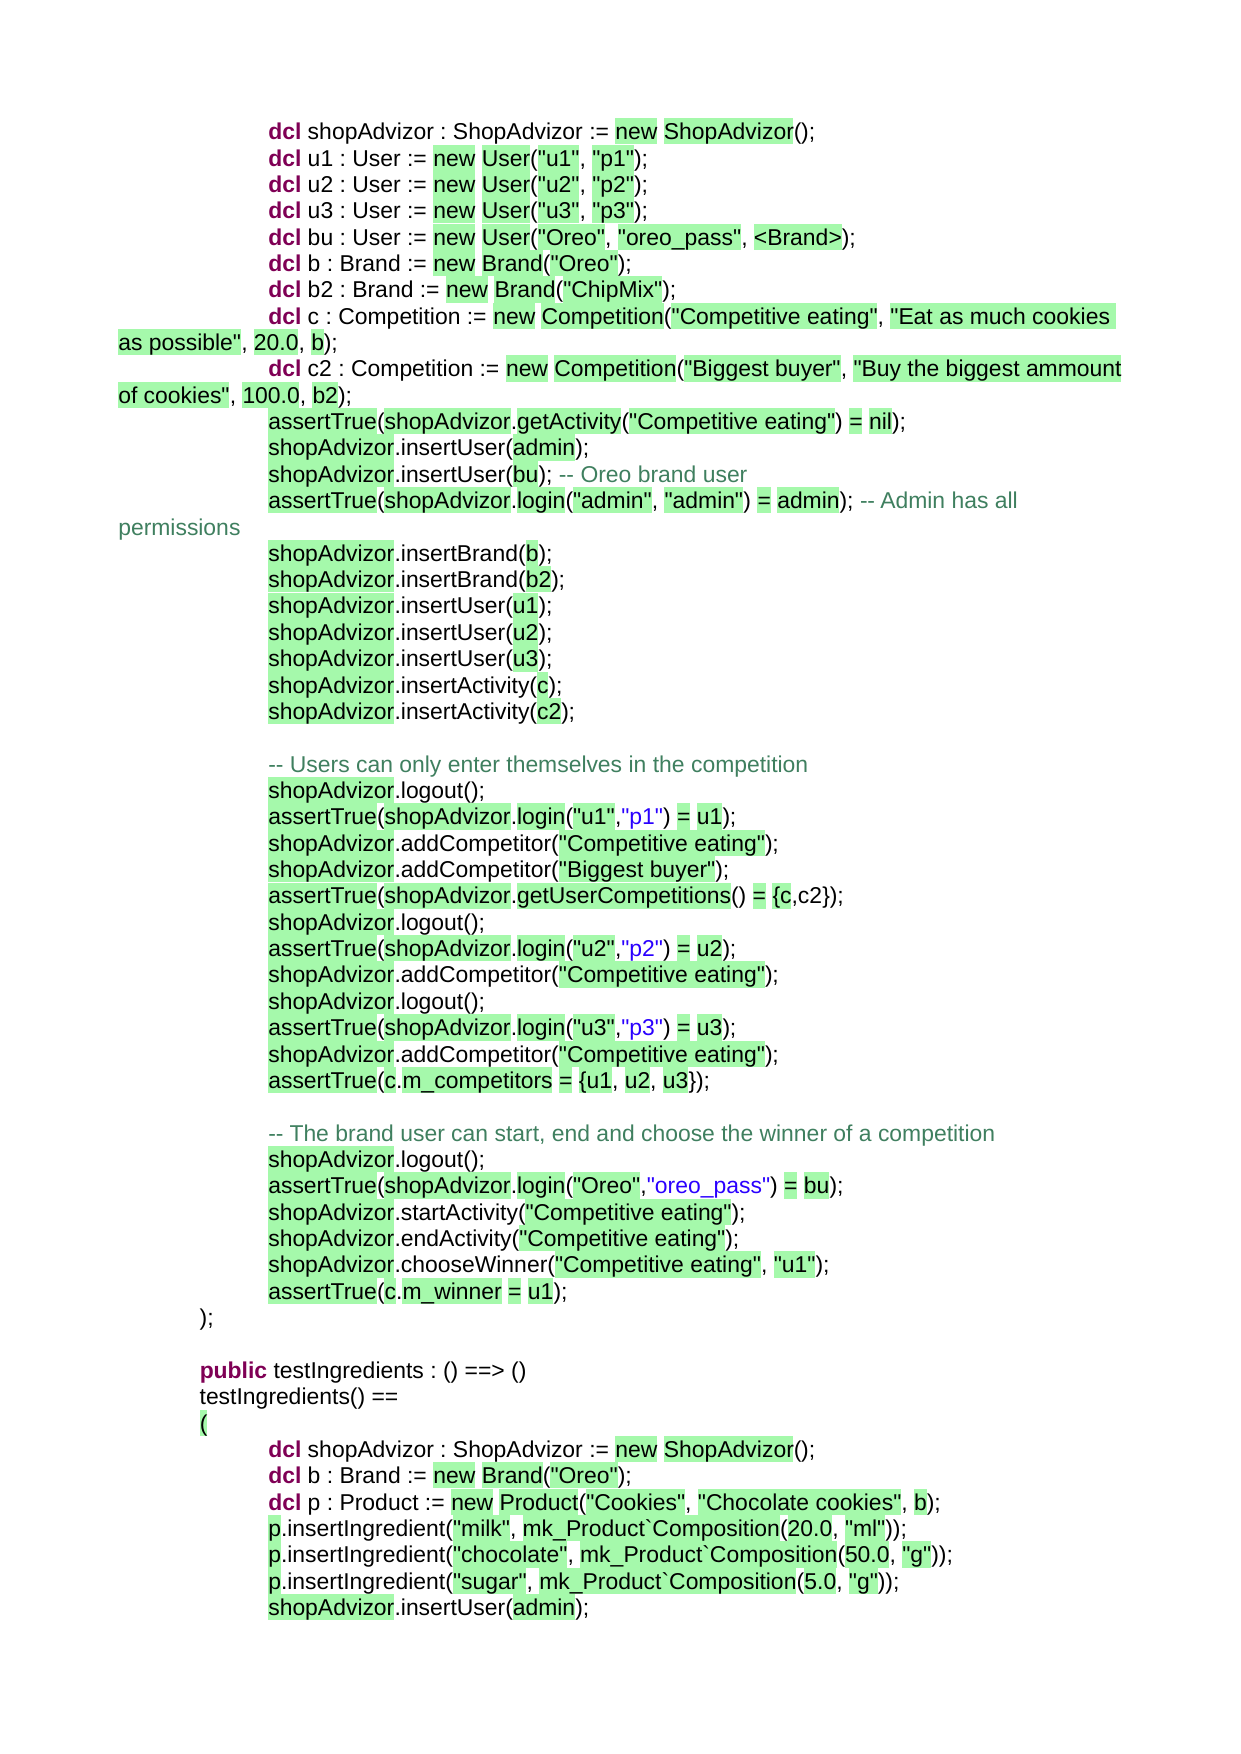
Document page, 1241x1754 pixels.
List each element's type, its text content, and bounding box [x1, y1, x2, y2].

text ( [118, 1409, 1122, 1436]
text dcl bu : User := new User("Oreo", "oreo_pass", <Brand>); [118, 223, 1122, 250]
text dcl p : Product := new Product("Cookies", "Chocolate cookies", b); [118, 1488, 1122, 1515]
text shopAdvizor.chooseWinner("Competitive eating", "u1"); [118, 1251, 1122, 1278]
text shopAdvizor.insertUser(u1); [118, 592, 1122, 619]
text shopAdvizor.insertUser(u2); [118, 619, 1122, 645]
text public testIngredients : () ==> () [118, 1357, 1122, 1383]
text p.insertIngredient("milk", mk_Product`Composition(20.0, "ml")); [118, 1515, 1122, 1541]
text shopAdvizor.insertActivity(c2); [118, 698, 1122, 724]
text shopAdvizor.insertActivity(c); [118, 672, 1122, 698]
text shopAdvizor.insertUser(bu); -- Oreo brand user [118, 461, 1122, 487]
text shopAdvizor.logout(); [118, 988, 1122, 1014]
text dcl b : Brand := new Brand("Oreo"); [118, 250, 1122, 276]
text dcl shopAdvizor : ShopAdvizor := new ShopAdvizor(); [118, 1436, 1122, 1462]
text shopAdvizor.startActivity("Competitive eating"); [118, 1199, 1122, 1225]
text dcl b2 : Brand := new Brand("ChipMix"); [118, 276, 1122, 303]
text testIngredients() == [118, 1383, 1122, 1409]
text shopAdvizor.insertBrand(b2); [118, 566, 1122, 592]
text -- Users can only enter themselves in the competition [118, 751, 1122, 777]
text assertTrue(c.m_competitors = {u1, u2, u3}); [118, 1067, 1122, 1093]
text assertTrue(shopAdvizor.login("Oreo","oreo_pass") = bu); [118, 1172, 1122, 1199]
text shopAdvizor.logout(); [118, 777, 1122, 803]
text shopAdvizor.addCompetitor("Biggest buyer"); [118, 856, 1122, 882]
text shopAdvizor.insertUser(u3); [118, 645, 1122, 672]
text ); [118, 1304, 1122, 1330]
text shopAdvizor.logout(); [118, 1146, 1122, 1172]
text shopAdvizor.addCompetitor("Competitive eating"); [118, 1041, 1122, 1067]
text dcl c2 : Competition := new Competition("Biggest buyer", "Buy the biggest ammount of cookies", 100.0, b2); [118, 355, 1122, 408]
text assertTrue(shopAdvizor.getUserCompetitions() = {c,c2}); [118, 882, 1122, 909]
text dcl b : Brand := new Brand("Oreo"); [118, 1462, 1122, 1488]
text assertTrue(shopAdvizor.login("admin", "admin") = admin); -- Admin has all permissions [118, 487, 1122, 540]
text shopAdvizor.addCompetitor("Competitive eating"); [118, 961, 1122, 988]
text shopAdvizor.insertBrand(b); [118, 540, 1122, 566]
text assertTrue(shopAdvizor.login("u2","p2") = u2); [118, 935, 1122, 961]
text shopAdvizor.insertUser(admin); [118, 434, 1122, 461]
text -- The brand user can start, end and choose the winner of a competition [118, 1119, 1122, 1146]
text shopAdvizor.logout(); [118, 909, 1122, 935]
text dcl c : Competition := new Competition("Competitive eating", "Eat as much cookies as possible", 20.0, b); [118, 303, 1122, 355]
text shopAdvizor.addCompetitor("Competitive eating"); [118, 830, 1122, 856]
text assertTrue(c.m_winner = u1); [118, 1278, 1122, 1304]
text dcl shopAdvizor : ShopAdvizor := new ShopAdvizor(); [118, 118, 1122, 144]
text assertTrue(shopAdvizor.login("u1","p1") = u1); [118, 803, 1122, 830]
text p.insertIngredient("sugar", mk_Product`Composition(5.0, "g")); [118, 1568, 1122, 1594]
text dcl u3 : User := new User("u3", "p3"); [118, 197, 1122, 223]
text assertTrue(shopAdvizor.login("u3","p3") = u3); [118, 1014, 1122, 1041]
text assertTrue(shopAdvizor.getActivity("Competitive eating") = nil); [118, 408, 1122, 434]
text dcl u2 : User := new User("u2", "p2"); [118, 171, 1122, 197]
text p.insertIngredient("chocolate", mk_Product`Composition(50.0, "g")); [118, 1541, 1122, 1568]
text shopAdvizor.endActivity("Competitive eating"); [118, 1225, 1122, 1251]
text shopAdvizor.insertUser(admin); [118, 1594, 1122, 1620]
text dcl u1 : User := new User("u1", "p1"); [118, 144, 1122, 171]
